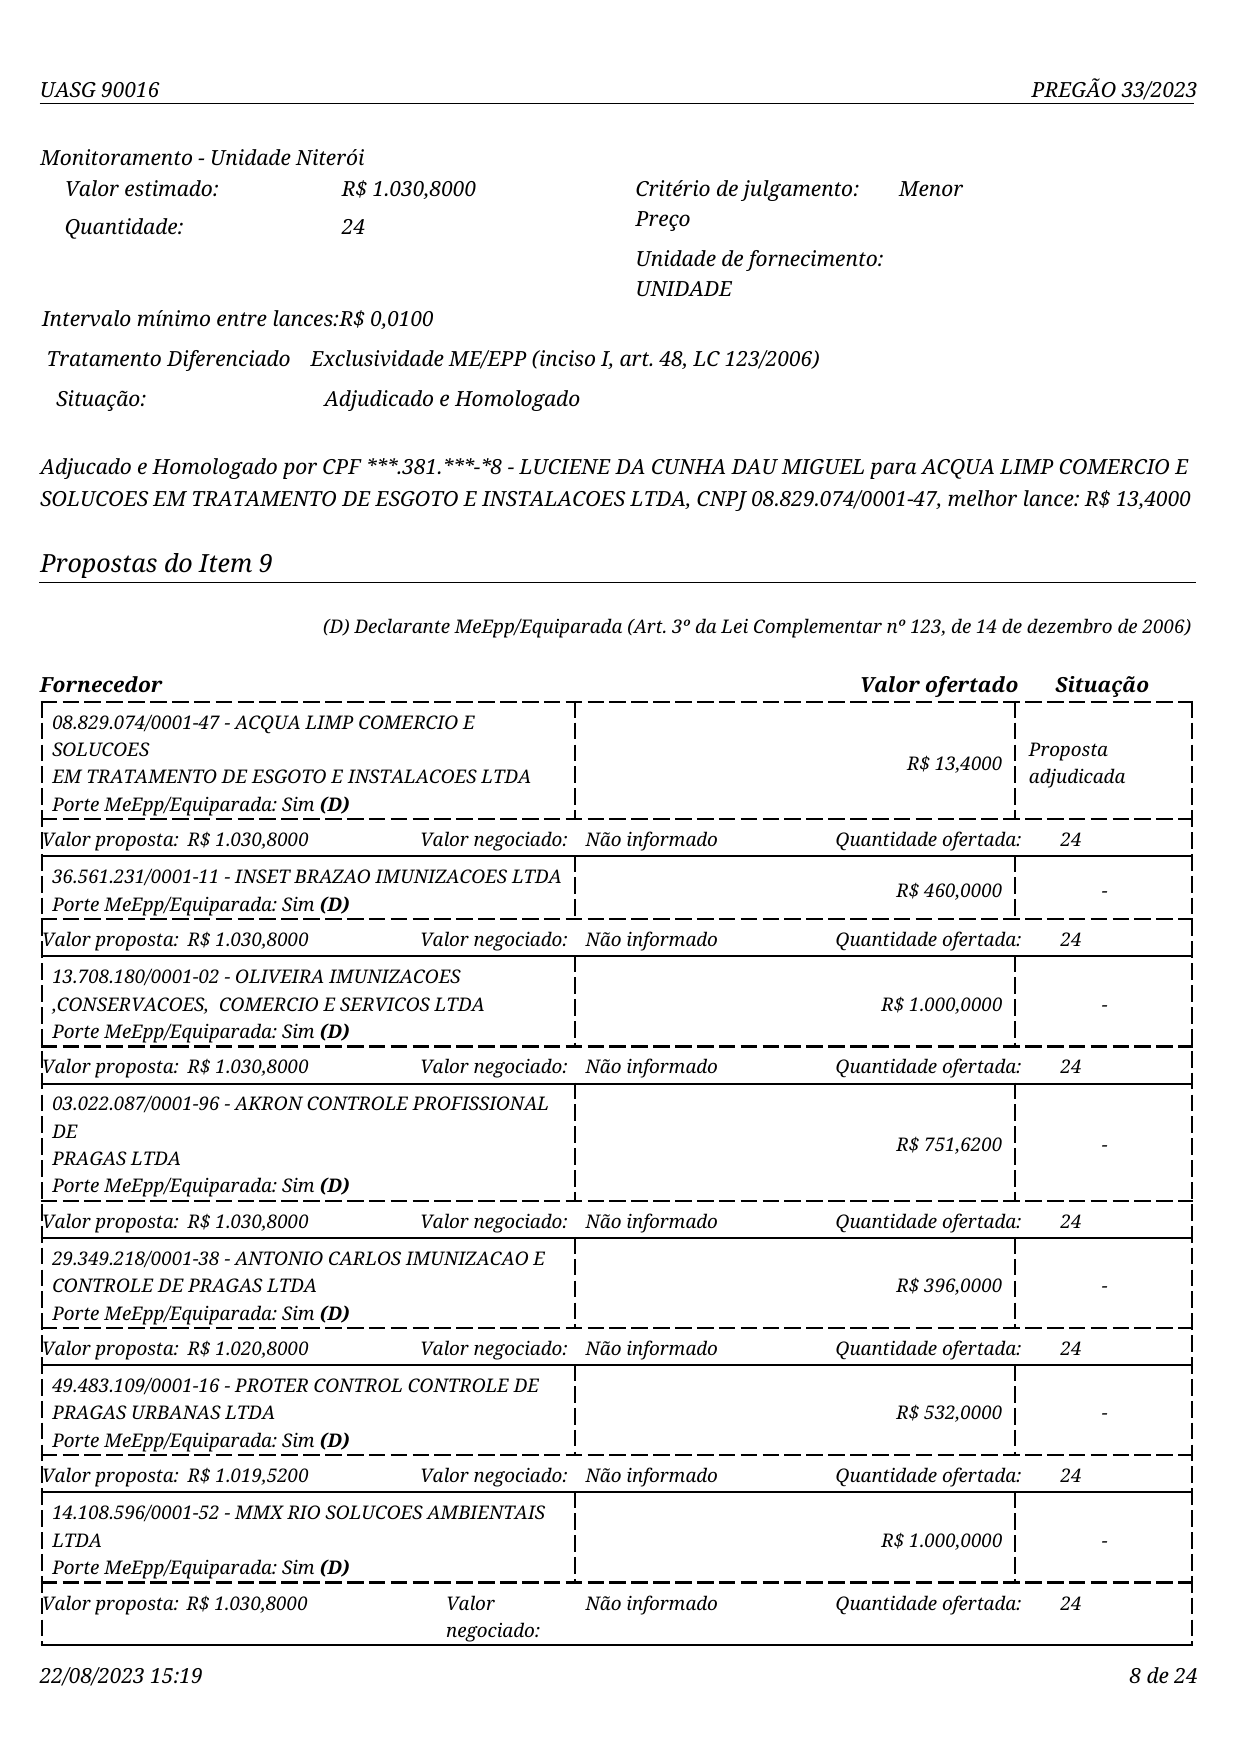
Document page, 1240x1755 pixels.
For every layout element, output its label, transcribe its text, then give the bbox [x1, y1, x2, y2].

table_cell 13.708.180/0001-02 - OLIVEIRA IMUNIZACOES ,CONSERVACOES, COMERCIO E SERVICOS LTDA Porte MeEpp/Equiparada: Sim (D) [42, 957, 575, 1045]
table_cell R$ 532,0000 [835, 1366, 1014, 1454]
text Fornecedor Valor ofertado Situação [39, 670, 1200, 699]
table_cell Não informado [575, 1454, 835, 1491]
text Situação: Adjudicado e Homologado [39, 384, 1200, 412]
text Monitoramento - Unidade Niterói [40, 143, 1200, 171]
table_cell - [1015, 1239, 1192, 1327]
table_cell 49.483.109/0001-16 - PROTER CONTROL CONTROLE DE PRAGAS URBANAS LTDA Porte MeEpp/Equiparada: Sim (D) [42, 1366, 575, 1454]
table_cell Valor proposta: R$ 1.030,8000 Valor negociado: [42, 1200, 575, 1237]
table_cell R$ 460,0000 [835, 857, 1014, 918]
table_cell R$ 396,0000 [835, 1239, 1014, 1327]
text Tratamento Diferenciado Exclusividade ME/EPP (inciso I, art. 48, LC 123/2006) [39, 344, 1200, 373]
text (D) Declarante MeEpp/Equiparada (Art. 3º da Lei Complementar nº 123, de 14 de dezembro de 2006) [39, 613, 1193, 638]
table_cell Não informado [575, 918, 835, 955]
table_cell Valor proposta: R$ 1.030,8000 [42, 1581, 446, 1644]
table_cell - [1015, 1493, 1192, 1581]
table_header Valor estimado: Quantidade: [65, 174, 342, 304]
table_cell 36.561.231/0001-11 - INSET BRAZAO IMUNIZACOES LTDA Porte MeEpp/Equiparada: Sim (D) [42, 857, 575, 918]
table_cell Não informado [575, 1200, 835, 1237]
text Propostas do Item 9 [40, 546, 1200, 580]
table_cell Não informado [575, 1581, 835, 1644]
table_cell [575, 1366, 835, 1454]
table_cell Valor proposta: R$ 1.030,8000 Valor negociado: [42, 918, 575, 955]
table_cell 29.349.218/0001-38 - ANTONIO CARLOS IMUNIZACAO E CONTROLE DE PRAGAS LTDA Porte MeEpp/Equiparada: Sim (D) [42, 1239, 575, 1327]
table_cell Valor proposta: R$ 1.030,8000 Valor negociado: [42, 1045, 575, 1082]
table_cell Quantidade ofertada: 24 [835, 1327, 1192, 1364]
table_cell - [1015, 957, 1192, 1045]
table_cell 14.108.596/0001-52 - MMX RIO SOLUCOES AMBIENTAIS LTDA Porte MeEpp/Equiparada: Sim (D) [42, 1493, 575, 1581]
table_cell Quantidade ofertada: 24 [835, 1454, 1192, 1491]
table_cell - [1015, 1366, 1192, 1454]
table_cell R$ 751,6200 [835, 1085, 1014, 1200]
table_cell R$ 1.000,0000 [835, 957, 1014, 1045]
table_cell Quantidade ofertada: 24 [835, 818, 1192, 855]
table_cell Quantidade ofertada: 24 [835, 1581, 1192, 1644]
table_header [575, 701, 835, 818]
table_cell Não informado [575, 818, 835, 855]
table_cell [575, 857, 835, 918]
text Adjucado e Homologado por CPF ***.381.***-*8 - LUCIENE DA CUNHA DAU MIGUEL para ACQUA LIMP COMERCIO E [40, 452, 1200, 481]
table_cell Valor negociado: [446, 1581, 575, 1644]
table_cell Quantidade ofertada: 24 [835, 1045, 1192, 1082]
table_header Proposta adjudicada [1015, 701, 1192, 818]
table_header Critério de julgamento: Menor Preço Unidade de fornecimento: UNIDADE [635, 174, 971, 304]
table_cell [575, 1493, 835, 1581]
table_cell Não informado [575, 1327, 835, 1364]
table_header 08.829.074/0001-47 - ACQUA LIMP COMERCIO E SOLUCOES EM TRATAMENTO DE ESGOTO E INSTALACOES LTDA Porte MeEpp/Equiparada: Sim (D) [42, 701, 575, 818]
table_cell Valor proposta: R$ 1.030,8000 Valor negociado: [42, 818, 575, 855]
table_cell [575, 1239, 835, 1327]
table_cell - [1015, 857, 1192, 918]
table_cell Valor proposta: R$ 1.019,5200 Valor negociado: [42, 1454, 575, 1491]
table_cell Valor proposta: R$ 1.020,8000 Valor negociado: [42, 1327, 575, 1364]
table_cell Não informado [575, 1045, 835, 1082]
table_cell [575, 1085, 835, 1200]
table_cell Quantidade ofertada: 24 [835, 1200, 1192, 1237]
table_cell - [1015, 1085, 1192, 1200]
table_cell 03.022.087/0001-96 - AKRON CONTROLE PROFISSIONAL DE PRAGAS LTDA Porte MeEpp/Equiparada: Sim (D) [42, 1085, 575, 1200]
table_cell R$ 1.000,0000 [835, 1493, 1014, 1581]
table_cell [575, 957, 835, 1045]
text Intervalo mínimo entre lances: R$ 0,0100 [39, 304, 1200, 333]
table_header R$ 13,4000 [835, 701, 1014, 818]
text SOLUCOES EM TRATAMENTO DE ESGOTO E INSTALACOES LTDA, CNPJ 08.829.074/0001-47, melhor lance: R$ 13,4000 [40, 484, 1200, 512]
table_header R$ 1.030,8000 24 [342, 174, 635, 304]
table_cell Quantidade ofertada: 24 [835, 918, 1192, 955]
